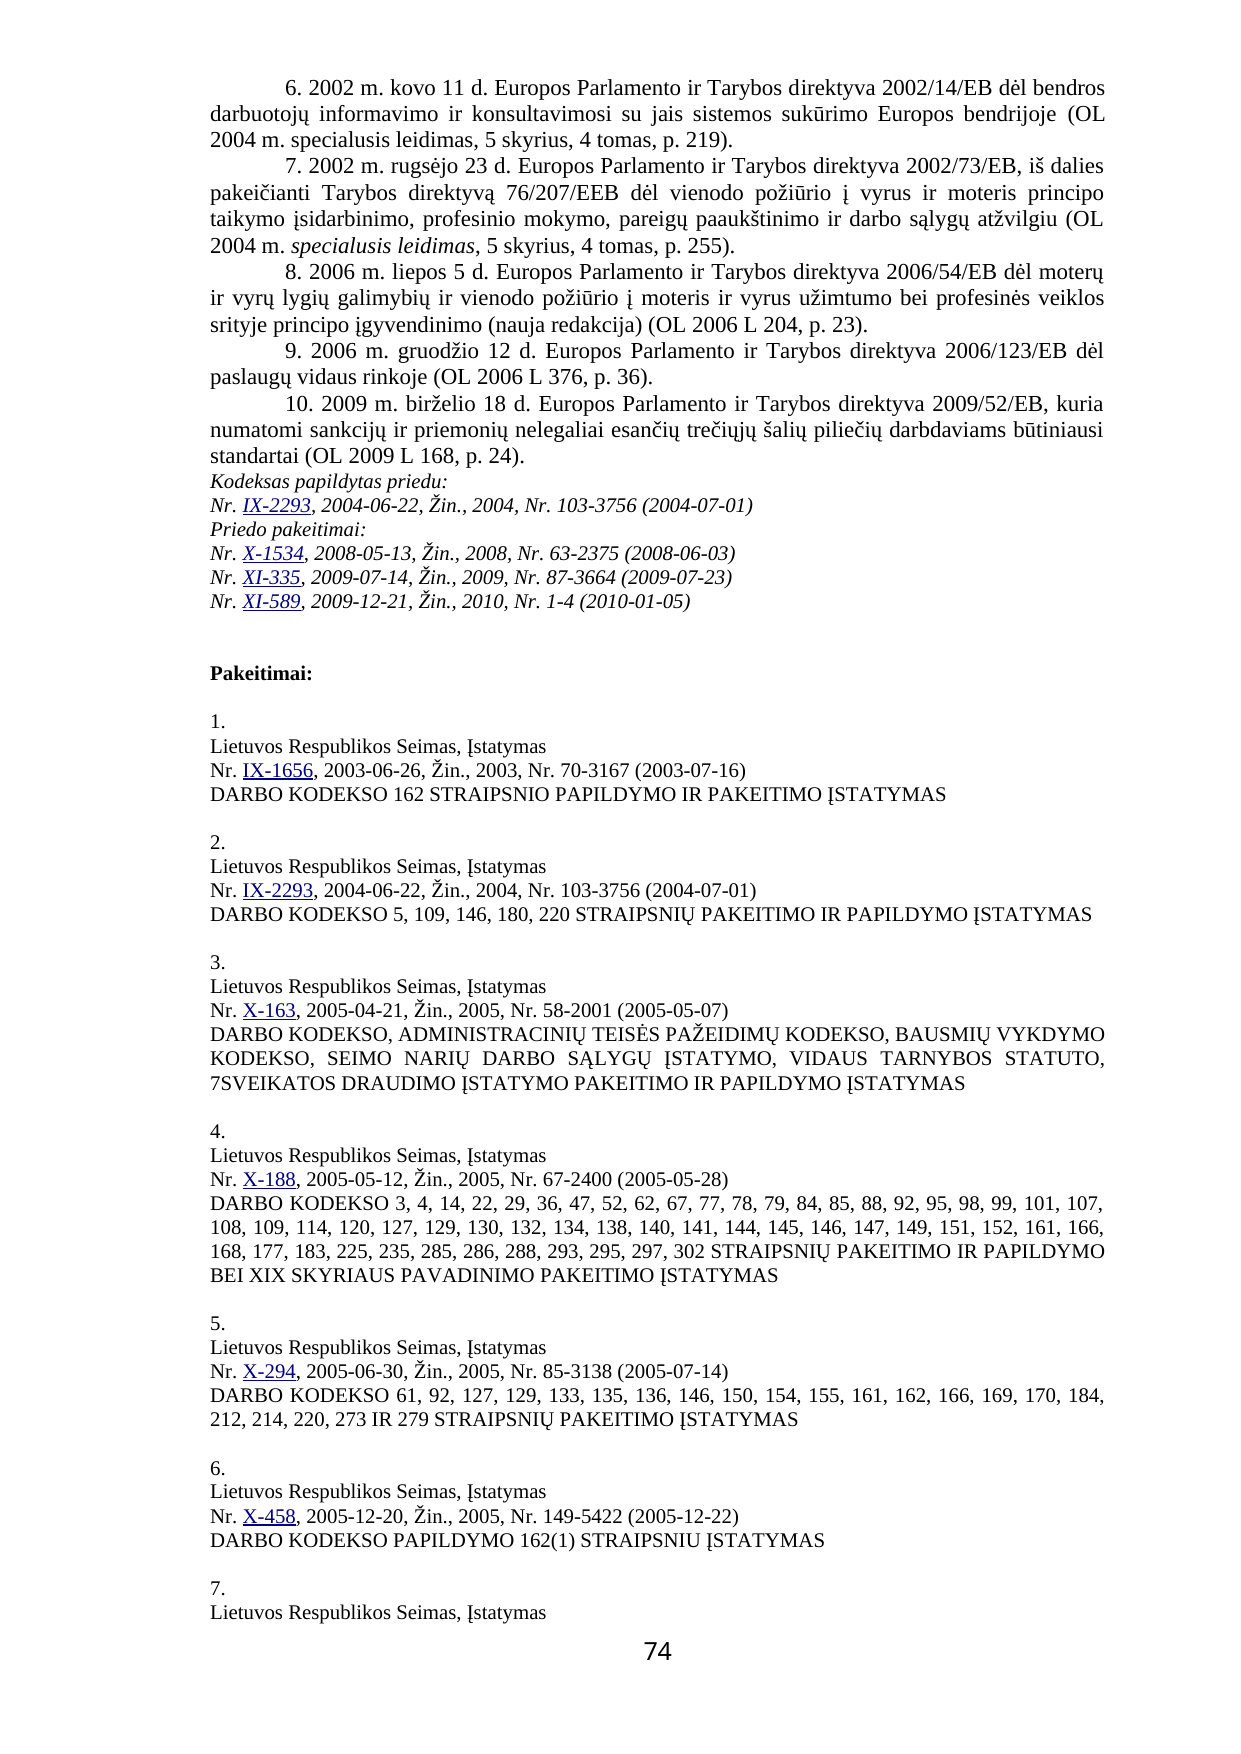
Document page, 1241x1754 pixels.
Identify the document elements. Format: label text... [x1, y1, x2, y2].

text Nr. XI-589, 2009-12-21, Žin., 2010, Nr. 1-4 (2010-01-05) [210, 589, 1106, 613]
text 6. [210, 1455, 1106, 1479]
text DARBO KODEKSO 61, 92, 127, 129, 133, 135, 136, 146, 150, 154, 155, 161, 162, 166, 169, 170, 184, 212, 214, 220, 273 IR 279 STRAIPSNIŲ PAKEITIMO ĮSTATYMAS [210, 1383, 1106, 1431]
text 1. [210, 709, 1106, 733]
text Nr. XI-335, 2009-07-14, Žin., 2009, Nr. 87-3664 (2009-07-23) [210, 565, 1106, 589]
text Pakeitimai: [210, 661, 1106, 685]
text Nr. IX-2293, 2004-06-22, Žin., 2004, Nr. 103-3756 (2004-07-01) [210, 878, 1106, 902]
text 3. [210, 950, 1106, 974]
text DARBO KODEKSO 3, 4, 14, 22, 29, 36, 47, 52, 62, 67, 77, 78, 79, 84, 85, 88, 92, 95, 98, 99, 101, 107, 108, 109, 114, 120, 127, 129, 130, 132, 134, 138, 140, 141, 144, 145, 146, 147, 149, 151, 152, 161, 166, 168, 177, 183, 225, 235, 285, 286, 288, 293, 295, 297, 302 STRAIPSNIŲ PAKEITIMO IR PAPILDYMO BEI XIX SKYRIAUS PAVADINIMO PAKEITIMO ĮSTATYMAS [210, 1191, 1106, 1287]
text 8. 2006 m. liepos 5 d. Europos Parlamento ir Tarybos direktyva 2006/54/EB dėl moterų ir vyrų lygių galimybių ir vienodo požiūrio į moteris ir vyrus užimtumo bei profesinės veiklos srityje principo įgyvendinimo (nauja redakcija) (OL 2006 L 204, p. 23). [210, 258, 1106, 337]
text DARBO KODEKSO, ADMINISTRACINIŲ TEISĖS PAŽEIDIMŲ KODEKSO, BAUSMIŲ VYKDYMO KODEKSO, SEIMO NARIŲ DARBO SĄLYGŲ ĮSTATYMO, VIDAUS TARNYBOS STATUTO, 7SVEIKATOS DRAUDIMO ĮSTATYMO PAKEITIMO IR PAPILDYMO ĮSTATYMAS [210, 1022, 1106, 1094]
text Lietuvos Respublikos Seimas, Įstatymas [210, 733, 1106, 758]
text Lietuvos Respublikos Seimas, Įstatymas [210, 1600, 1106, 1624]
text Priedo pakeitimai: [210, 517, 1106, 541]
text DARBO KODEKSO 5, 109, 146, 180, 220 STRAIPSNIŲ PAKEITIMO IR PAPILDYMO ĮSTATYMAS [210, 902, 1106, 926]
text 4. [210, 1118, 1106, 1143]
text Lietuvos Respublikos Seimas, Įstatymas [210, 854, 1106, 878]
text Nr. X-294, 2005-06-30, Žin., 2005, Nr. 85-3138 (2005-07-14) [210, 1359, 1106, 1383]
text 7. [210, 1576, 1106, 1600]
text Lietuvos Respublikos Seimas, Įstatymas [210, 974, 1106, 998]
text Nr. X-1534, 2008-05-13, Žin., 2008, Nr. 63-2375 (2008-06-03) [210, 541, 1106, 565]
text Lietuvos Respublikos Seimas, Įstatymas [210, 1335, 1106, 1359]
text Nr. IX-1656, 2003-06-26, Žin., 2003, Nr. 70-3167 (2003-07-16) [210, 758, 1106, 782]
text Nr. IX-2293, 2004-06-22, Žin., 2004, Nr. 103-3756 (2004-07-01) [210, 493, 1106, 517]
text Lietuvos Respublikos Seimas, Įstatymas [210, 1479, 1106, 1503]
text Nr. X-188, 2005-05-12, Žin., 2005, Nr. 67-2400 (2005-05-28) [210, 1167, 1106, 1191]
text 5. [210, 1311, 1106, 1335]
text Nr. X-458, 2005-12-20, Žin., 2005, Nr. 149-5422 (2005-12-22) [210, 1503, 1106, 1528]
text Nr. X-163, 2005-04-21, Žin., 2005, Nr. 58-2001 (2005-05-07) [210, 998, 1106, 1022]
text 6. 2002 m. kovo 11 d. Europos Parlamento ir Tarybos direktyva 2002/14/EB dėl bendros darbuotojų informavimo ir konsultavimosi su jais sistemos sukūrimo Europos bendrijoje (OL 2004 m. specialusis leidimas, 5 skyrius, 4 tomas, p. 219). [210, 73, 1106, 153]
text 10. 2009 m. birželio 18 d. Europos Parlamento ir Tarybos direktyva 2009/52/EB, kuria numatomi sankcijų ir priemonių nelegaliai esančių trečiųjų šalių piliečių darbdaviams būtiniausi standartai (OL 2009 L 168, p. 24). [210, 390, 1106, 469]
text DARBO KODEKSO PAPILDYMO 162(1) STRAIPSNIU ĮSTATYMAS [210, 1528, 1106, 1552]
text 2. [210, 830, 1106, 854]
text DARBO KODEKSO 162 STRAIPSNIO PAPILDYMO IR PAKEITIMO ĮSTATYMAS [210, 782, 1106, 806]
text Kodeksas papildytas priedu: [210, 469, 1106, 493]
text 7. 2002 m. rugsėjo 23 d. Europos Parlamento ir Tarybos direktyva 2002/73/EB, iš dalies pakeičianti Tarybos direktyvą 76/207/EEB dėl vienodo požiūrio į vyrus ir moteris principo taikymo įsidarbinimo, profesinio mokymo, pareigų paaukštinimo ir darbo sąlygų atžvilgiu (OL 2004 m. specialusis leidimas, 5 skyrius, 4 tomas, p. 255). [210, 153, 1106, 258]
text Lietuvos Respublikos Seimas, Įstatymas [210, 1143, 1106, 1167]
text 9. 2006 m. gruodžio 12 d. Europos Parlamento ir Tarybos direktyva 2006/123/EB dėl paslaugų vidaus rinkoje (OL 2006 L 376, p. 36). [210, 337, 1106, 390]
